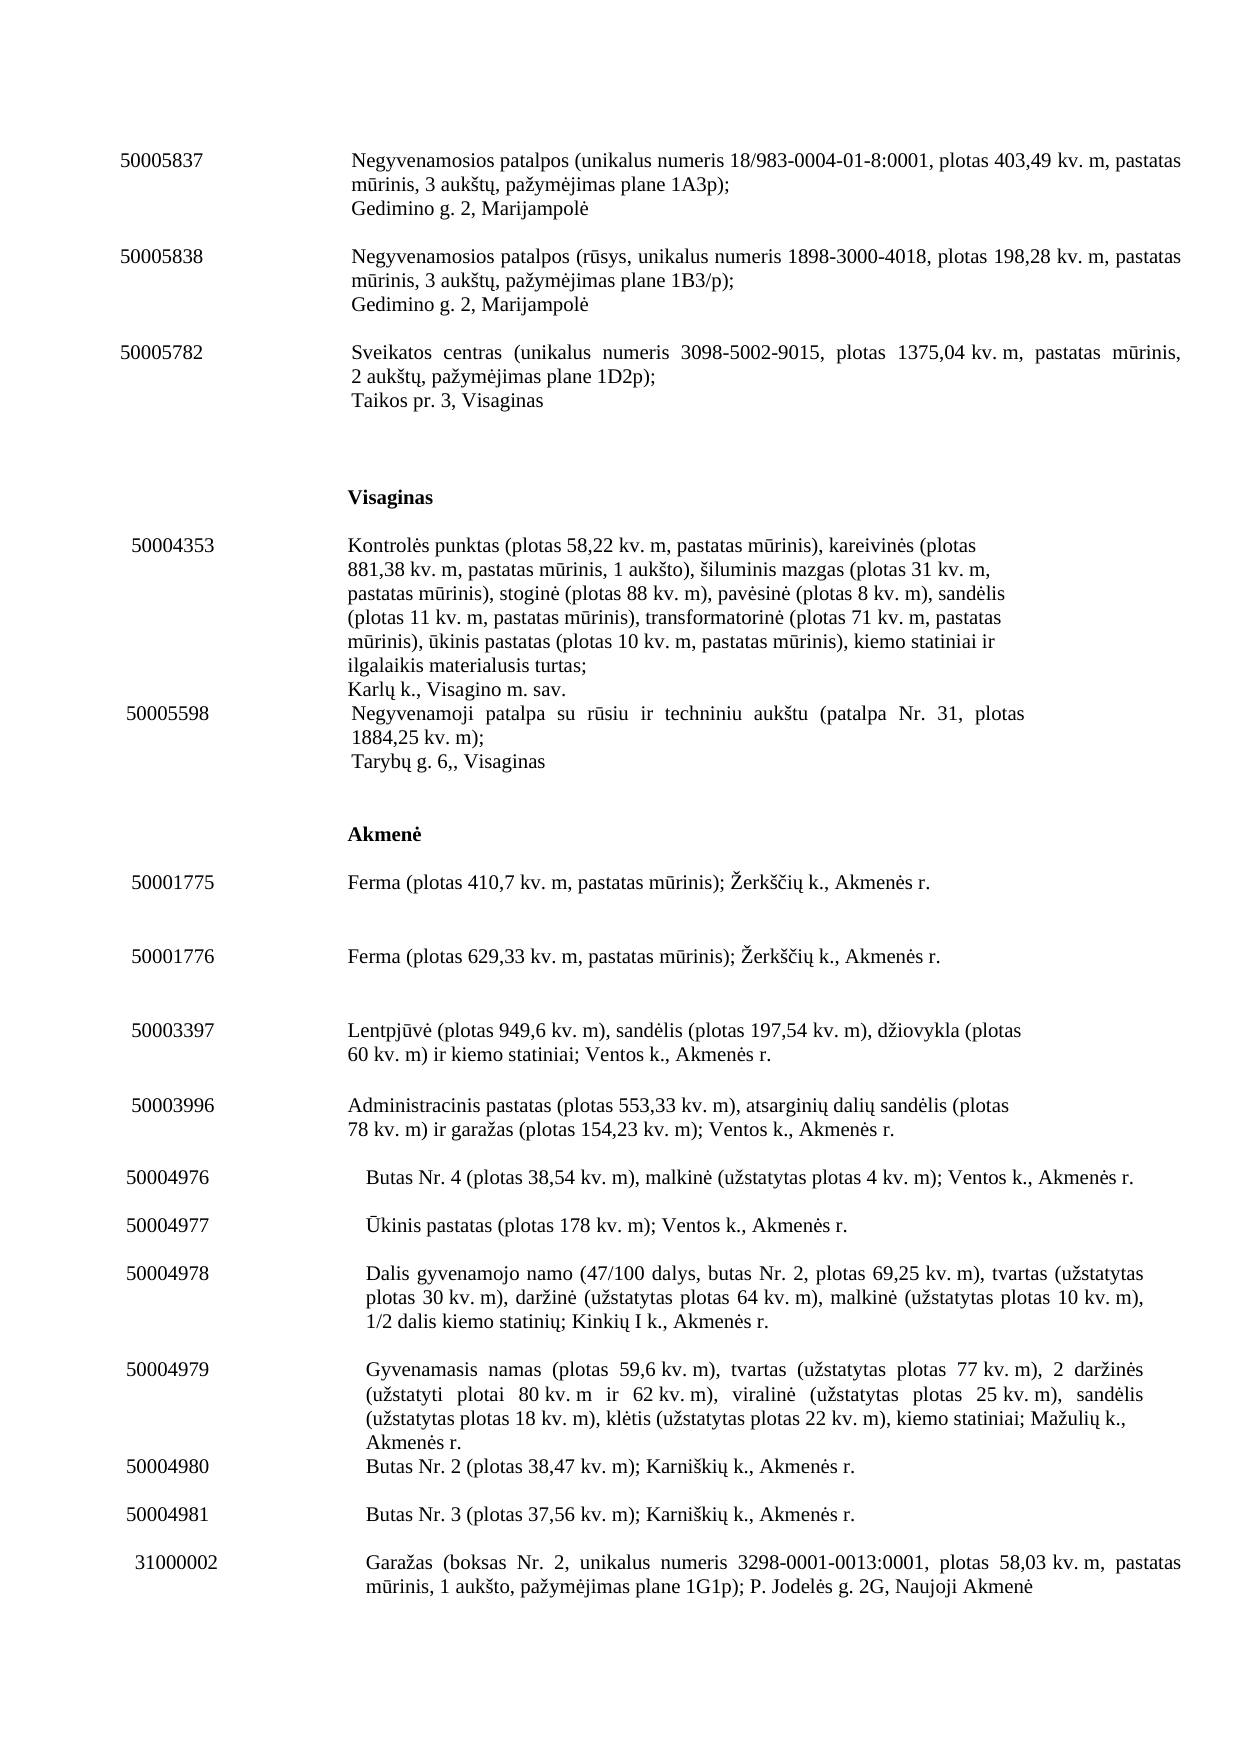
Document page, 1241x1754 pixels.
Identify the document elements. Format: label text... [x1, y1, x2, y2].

table_cell [101, 461, 114, 484]
table_cell 50003397 [115, 1018, 336, 1069]
table_cell [1193, 340, 1211, 436]
table_cell [115, 920, 1155, 944]
table_cell [1163, 1018, 1170, 1069]
table_cell [1193, 1550, 1211, 1632]
table_cell [1163, 1069, 1170, 1093]
table_cell Negyvenamoji patalpa su rūsiu ir techniniu aukštu (patalpa Nr. 31, plotas 1884,25 kv. m); Tarybų g. 6,, Visaginas [336, 701, 1037, 797]
table_cell 50004979 [115, 1358, 336, 1454]
table_cell Administracinis pastatas (plotas 553,33 kv. m), atsarginių dalių sandėlis (plotas 78 kv. m) ir garažas (plotas 154,23 kv. m); Ventos k., Akmenės r. [336, 1093, 1037, 1165]
table_cell 50005782 Sveikatos centras (unikalus numeris 3098-5002-9015, plotas 1375,04 kv. m, pastatas mūrinis, 2 aukštų, pažymėjimas plane 1D2p); Taikos pr. 3, Visaginas [101, 340, 1192, 436]
table_cell Akmenė [336, 821, 1155, 846]
table_cell [1193, 1358, 1211, 1454]
table_cell [101, 533, 114, 701]
table_cell [1193, 1213, 1211, 1261]
table_cell [1163, 944, 1170, 994]
table_cell [1155, 1454, 1163, 1502]
table_cell [1155, 1213, 1163, 1261]
table_cell [101, 1018, 114, 1069]
table_cell 50004981 [115, 1502, 336, 1550]
table_cell [1170, 1093, 1192, 1165]
table_cell [1193, 485, 1211, 509]
table_cell [1155, 701, 1163, 797]
table_cell [1193, 148, 1211, 244]
table_cell [115, 509, 1155, 533]
table_cell [1193, 1454, 1211, 1502]
table_cell 50004977 [115, 1213, 336, 1261]
table_cell [1155, 821, 1163, 846]
table_cell [1163, 461, 1170, 484]
table_cell [1170, 1069, 1192, 1093]
table_cell [1170, 701, 1192, 797]
table_cell [1148, 1093, 1155, 1165]
table_cell [1155, 1069, 1163, 1093]
table_cell [1155, 994, 1163, 1018]
table_cell [101, 798, 114, 821]
table_cell Butas Nr. 3 (plotas 37,56 kv. m); Karniškių k., Akmenės r. [336, 1502, 1155, 1550]
table_cell [115, 846, 1155, 869]
table_cell [1170, 436, 1192, 461]
table_cell 50003996 [115, 1093, 336, 1165]
table_cell [1163, 1454, 1170, 1502]
table_cell [1193, 798, 1211, 821]
table_cell [1170, 944, 1192, 994]
table_cell [1163, 870, 1170, 920]
table_cell [1193, 846, 1211, 869]
table_cell 50005837 Negyvenamosios patalpos (unikalus numeris 18/983-0004-01-8:0001, plotas 403,49 kv. m, pastatas mūrinis, 3 aukštų, pažymėjimas plane 1A3p); Gedimino g. 2, Marijampolė [101, 148, 1192, 244]
table_cell [1163, 1165, 1170, 1213]
table_cell [1170, 533, 1192, 701]
table_cell [1193, 461, 1211, 484]
table_cell [1170, 821, 1192, 846]
table_cell [1170, 485, 1192, 509]
table_cell [101, 846, 114, 869]
table_cell [1170, 1165, 1192, 1213]
table_cell [1193, 701, 1211, 797]
table_cell [1163, 1261, 1170, 1357]
table_cell [1155, 436, 1163, 461]
table_cell [1193, 944, 1211, 994]
table_cell Ferma (plotas 410,7 kv. m, pastatas mūrinis); Žerkščių k., Akmenės r. [336, 870, 1037, 920]
table_cell [1037, 944, 1148, 994]
table_cell [101, 920, 114, 944]
table_cell [101, 944, 114, 994]
table_cell [1037, 870, 1148, 920]
table_cell Kontrolės punktas (plotas 58,22 kv. m, pastatas mūrinis), kareivinės (plotas 881,38 kv. m, pastatas mūrinis, 1 aukšto), šiluminis mazgas (plotas 31 kv. m, pastatas mūrinis), stoginė (plotas 88 kv. m), pavėsinė (plotas 8 kv. m), sandėlis (plotas 11 kv. m, pastatas mūrinis), transformatorinė (plotas 71 kv. m, pastatas mūrinis), ūkinis pastatas (plotas 10 kv. m, pastatas mūrinis), kiemo statiniai ir ilgalaikis materialusis turtas; Karlų k., Visagino m. sav. [336, 533, 1037, 701]
table_cell [1163, 821, 1170, 846]
table_cell 31000002 Garažas (boksas Nr. 2, unikalus numeris 3298-0001-0013:0001, plotas 58,03 kv. m, pastatas mūrinis, 1 aukšto, pažymėjimas plane 1G1p); P. Jodelės g. 2G, Naujoji Akmenė [101, 1550, 1192, 1632]
table_cell [1155, 509, 1163, 533]
table_cell [115, 798, 1155, 821]
table_cell [1193, 1069, 1211, 1093]
table_cell [1170, 1018, 1192, 1069]
table_cell [101, 1358, 114, 1454]
table_cell [1155, 1358, 1163, 1454]
table_cell [1155, 1018, 1163, 1069]
table_cell [115, 436, 336, 461]
table_cell [1155, 870, 1163, 920]
table_cell [1193, 436, 1211, 461]
table_cell [1193, 994, 1211, 1018]
table_cell [101, 870, 114, 920]
table_cell [1193, 870, 1211, 920]
table_cell [1193, 920, 1211, 944]
table_cell [1155, 485, 1163, 509]
table_cell [1163, 846, 1170, 869]
table_cell Butas Nr. 4 (plotas 38,54 kv. m), malkinė (užstatytas plotas 4 kv. m); Ventos k., Akmenės r. [336, 1165, 1155, 1213]
table_cell [1163, 920, 1170, 944]
table_cell Gyvenamasis namas (plotas 59,6 kv. m), tvartas (užstatytas plotas 77 kv. m), 2 daržinės (užstatyti plotai 80 kv. m ir 62 kv. m), viralinė (užstatytas plotas 25 kv. m), sandėlis (užstatytas plotas 18 kv. m), klėtis (užstatytas plotas 22 kv. m), kiemo statiniai; Mažulių k., Akmenės r. [336, 1358, 1155, 1454]
table_cell [1163, 1358, 1170, 1454]
table_cell [1163, 798, 1170, 821]
table_cell [1155, 846, 1163, 869]
table_cell [1155, 798, 1163, 821]
table_cell [101, 509, 114, 533]
table_cell 50005838 Negyvenamosios patalpos (rūsys, unikalus numeris 1898-3000-4018, plotas 198,28 kv. m, pastatas mūrinis, 3 aukštų, pažymėjimas plane 1B3/p); Gedimino g. 2, Marijampolė [101, 244, 1192, 340]
table_cell [101, 485, 114, 509]
table_cell [1155, 533, 1163, 701]
table_cell [1170, 1261, 1192, 1357]
table_cell [1037, 1018, 1148, 1069]
table_cell 50004976 [115, 1165, 336, 1213]
table_cell Ferma (plotas 629,33 kv. m, pastatas mūrinis); Žerkščių k., Akmenės r. [336, 944, 1037, 994]
table_cell [1148, 870, 1155, 920]
table_cell [115, 485, 336, 509]
table_cell [1170, 1213, 1192, 1261]
table_cell 50001776 [115, 944, 336, 994]
table_cell [1193, 244, 1211, 340]
table_cell [1170, 461, 1192, 484]
table_cell [1163, 1502, 1170, 1550]
table_cell Lentpjūvė (plotas 949,6 kv. m), sandėlis (plotas 197,54 kv. m), džiovykla (plotas 60 kv. m) ir kiemo statiniai; Ventos k., Akmenės r. [336, 1018, 1037, 1069]
table_cell [1163, 994, 1170, 1018]
table_cell [1170, 994, 1192, 1018]
table_cell [1193, 1502, 1211, 1550]
table_cell [101, 1454, 114, 1502]
table_cell 50004980 [115, 1454, 336, 1502]
table_cell [336, 436, 1155, 461]
table_cell Dalis gyvenamojo namo (47/100 dalys, butas Nr. 2, plotas 69,25 kv. m), tvartas (užstatytas plotas 30 kv. m), daržinė (užstatytas plotas 64 kv. m), malkinė (užstatytas plotas 10 kv. m), 1/2 dalis kiemo statinių; Kinkių I k., Akmenės r. [336, 1261, 1155, 1357]
table_cell [1193, 509, 1211, 533]
table_cell [115, 461, 1155, 484]
table_cell [1163, 1093, 1170, 1165]
table_cell [115, 821, 336, 846]
table_cell [1148, 1018, 1155, 1069]
table_cell [101, 1165, 114, 1213]
table_cell Visaginas [336, 485, 1155, 509]
table_cell [101, 1093, 114, 1165]
table_cell [1037, 701, 1148, 797]
table_cell [1155, 1261, 1163, 1357]
table_cell [101, 1213, 114, 1261]
table_cell Ūkinis pastatas (plotas 178 kv. m); Ventos k., Akmenės r. [336, 1213, 1155, 1261]
table_cell [1155, 1093, 1163, 1165]
table_cell [1163, 701, 1170, 797]
table_cell [1193, 1165, 1211, 1213]
table_cell [1163, 485, 1170, 509]
table_cell [1193, 1093, 1211, 1165]
table_cell [1155, 1165, 1163, 1213]
table_cell [1155, 944, 1163, 994]
table_cell [1037, 533, 1148, 701]
table_cell [1170, 1358, 1192, 1454]
table_cell [1170, 870, 1192, 920]
table_cell [1193, 1018, 1211, 1069]
table_cell [101, 1069, 114, 1093]
table_cell [1170, 1454, 1192, 1502]
table_cell [101, 1261, 114, 1357]
table_cell [1163, 436, 1170, 461]
table_cell 50004978 [115, 1261, 336, 1357]
table_cell [101, 701, 114, 797]
table_cell 50004353 [115, 533, 336, 701]
table_cell [101, 994, 114, 1018]
table_cell [1193, 1261, 1211, 1357]
table_cell 50001775 [115, 870, 336, 920]
table_cell [1148, 533, 1155, 701]
table_cell Butas Nr. 2 (plotas 38,47 kv. m); Karniškių k., Akmenės r. [336, 1454, 1155, 1502]
table_cell [1155, 1502, 1163, 1550]
table_cell [115, 1069, 1155, 1093]
table_cell [1148, 701, 1155, 797]
table_cell [1170, 509, 1192, 533]
table_cell [1170, 846, 1192, 869]
table_cell [1170, 1502, 1192, 1550]
table_cell [1170, 798, 1192, 821]
table_cell [1163, 533, 1170, 701]
table_cell [1170, 920, 1192, 944]
table_cell [101, 821, 114, 846]
table_cell [1163, 1213, 1170, 1261]
table_cell [1155, 920, 1163, 944]
table_cell [1155, 461, 1163, 484]
table_cell [1193, 821, 1211, 846]
table_cell [1037, 1093, 1148, 1165]
table_cell [1163, 509, 1170, 533]
table_cell [115, 994, 1155, 1018]
table_cell 50005598 [115, 701, 336, 797]
table_cell [101, 436, 114, 461]
table_cell [1148, 944, 1155, 994]
table_cell [101, 1502, 114, 1550]
table_cell [1193, 533, 1211, 701]
